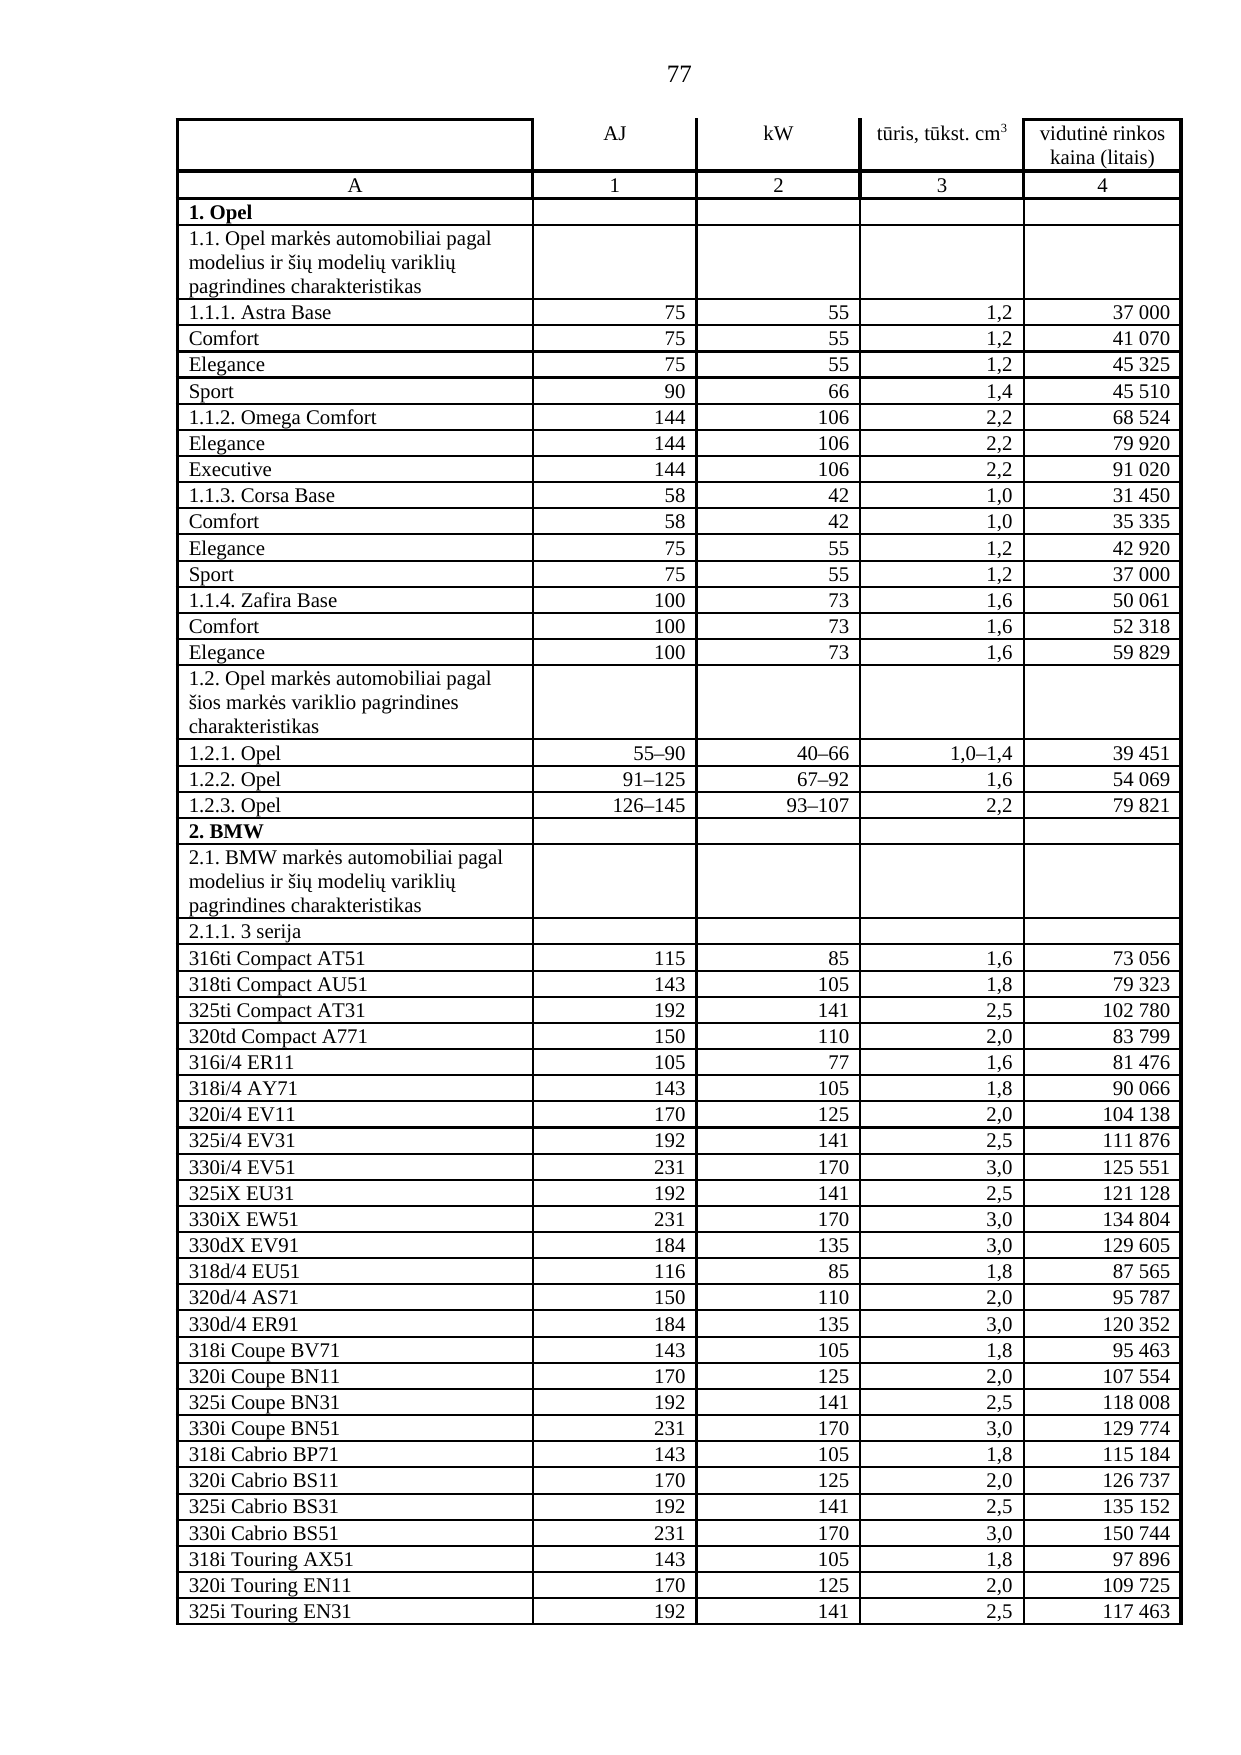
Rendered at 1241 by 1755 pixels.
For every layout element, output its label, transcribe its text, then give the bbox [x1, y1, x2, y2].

table_cell 1,8 [861, 1442, 1023, 1466]
table_cell 39 451 [1025, 740, 1179, 764]
table_cell [534, 666, 695, 738]
table_cell 330iX EW51 [179, 1207, 532, 1231]
table_cell [534, 200, 695, 224]
table_cell 2,2 [861, 405, 1023, 429]
table_cell 100 [534, 614, 695, 638]
table_cell 2,5 [861, 998, 1023, 1022]
table_cell 144 [534, 405, 695, 429]
table_cell 91 020 [1025, 457, 1179, 481]
table_cell 2,0 [861, 1102, 1023, 1126]
table_cell 73 056 [1025, 945, 1179, 969]
table_cell 135 [698, 1233, 859, 1257]
table_cell 1,2 [861, 353, 1023, 376]
table_cell 75 [534, 353, 695, 376]
table_cell 144 [534, 457, 695, 481]
table_header [179, 121, 531, 169]
table_cell 116 [534, 1259, 695, 1283]
table_cell Elegance [179, 353, 532, 376]
table_cell 192 [534, 1390, 695, 1414]
table_cell Sport [179, 379, 532, 403]
table_cell 85 [698, 945, 859, 969]
table_cell Sport [179, 562, 532, 586]
table_cell 1,4 [861, 379, 1023, 403]
table_cell 1,0 [861, 483, 1023, 507]
table_cell 106 [698, 431, 859, 455]
table_cell 79 920 [1025, 431, 1179, 455]
table_cell 318i Touring AX51 [179, 1547, 532, 1571]
table_cell 2,5 [861, 1390, 1023, 1414]
table_cell 125 [698, 1468, 859, 1492]
table_cell [534, 919, 695, 943]
table_cell 3 [862, 173, 1022, 197]
table_cell 87 565 [1025, 1259, 1179, 1283]
table_cell 105 [698, 1442, 859, 1466]
table_cell 105 [698, 1076, 859, 1100]
table_cell 37 000 [1025, 562, 1179, 586]
table_cell 95 463 [1025, 1338, 1179, 1362]
table_cell 35 335 [1025, 509, 1179, 533]
table_cell 144 [534, 431, 695, 455]
table_cell 3,0 [861, 1416, 1023, 1440]
table_cell 125 551 [1025, 1155, 1179, 1179]
table_cell 318i/4 AY71 [179, 1076, 532, 1100]
table_cell 2 [698, 173, 858, 197]
table_cell 4 [1025, 173, 1179, 197]
table_cell [861, 666, 1023, 738]
table_cell 170 [698, 1155, 859, 1179]
table_cell 126–145 [534, 793, 695, 817]
table_cell 170 [534, 1573, 695, 1597]
table_cell 170 [698, 1207, 859, 1231]
table_cell 318ti Compact AU51 [179, 972, 532, 996]
table_cell 318i Cabrio BP71 [179, 1442, 532, 1466]
table_cell 3,0 [861, 1311, 1023, 1336]
table_cell Comfort [179, 326, 532, 350]
table_cell 170 [698, 1521, 859, 1545]
table_cell 2,5 [861, 1599, 1023, 1623]
table_cell 330i Coupe BN51 [179, 1416, 532, 1440]
table_cell [1025, 845, 1179, 917]
table_cell 105 [534, 1050, 695, 1074]
table_cell 1.2.3. Opel [179, 793, 532, 817]
table_cell 75 [534, 562, 695, 586]
table_cell 330i Cabrio BS51 [179, 1521, 532, 1545]
table_cell 81 476 [1025, 1050, 1179, 1074]
table_cell 1.2.2. Opel [179, 767, 532, 791]
table_cell 2,0 [861, 1468, 1023, 1492]
table_cell 75 [534, 326, 695, 350]
table_cell 150 744 [1025, 1521, 1179, 1545]
table_cell 54 069 [1025, 767, 1179, 791]
table_cell 105 [698, 972, 859, 996]
table_cell 2,0 [861, 1024, 1023, 1048]
table_cell 320i Coupe BN11 [179, 1364, 532, 1388]
table_cell [1025, 666, 1179, 738]
table_cell 95 787 [1025, 1285, 1179, 1309]
table_cell [698, 845, 859, 917]
table_cell 231 [534, 1207, 695, 1231]
table_cell 316ti Compact AT51 [179, 945, 532, 969]
table_cell 125 [698, 1102, 859, 1126]
table_cell 115 184 [1025, 1442, 1179, 1466]
table_cell 184 [534, 1233, 695, 1257]
table_cell 170 [534, 1364, 695, 1388]
table_cell 105 [698, 1338, 859, 1362]
table_cell 2,2 [861, 457, 1023, 481]
table_cell 2,0 [861, 1285, 1023, 1309]
table_cell 52 318 [1025, 614, 1179, 638]
table_cell 2,2 [861, 431, 1023, 455]
table_cell 75 [534, 300, 695, 324]
table_cell tūris, tūkst. cm3 [862, 118, 1022, 169]
table_cell 330d/4 ER91 [179, 1311, 532, 1336]
table_cell 66 [698, 379, 859, 403]
table_cell [698, 819, 859, 843]
table_cell 79 323 [1025, 972, 1179, 996]
table_cell 73 [698, 614, 859, 638]
table_cell 42 [698, 509, 859, 533]
table_cell 105 [698, 1547, 859, 1571]
table_cell 2. BMW [179, 819, 532, 843]
table_cell 143 [534, 1076, 695, 1100]
table_cell [861, 200, 1023, 224]
table_cell 90 066 [1025, 1076, 1179, 1100]
table_cell [861, 845, 1023, 917]
table_cell 110 [698, 1285, 859, 1309]
table_cell 100 [534, 588, 695, 612]
table_cell 2,0 [861, 1573, 1023, 1597]
table_cell 90 [534, 379, 695, 403]
table_cell 106 [698, 457, 859, 481]
table_cell [861, 919, 1023, 943]
table_cell 1,8 [861, 1076, 1023, 1100]
table_cell 184 [534, 1311, 695, 1336]
table_cell 125 [698, 1364, 859, 1388]
table_cell 135 [698, 1311, 859, 1336]
table_cell 67–92 [698, 767, 859, 791]
table_cell 129 605 [1025, 1233, 1179, 1257]
table_cell 55 [698, 353, 859, 376]
table_cell 107 554 [1025, 1364, 1179, 1388]
table_cell 3,0 [861, 1207, 1023, 1231]
table_cell 320i Touring EN11 [179, 1573, 532, 1597]
table_cell 91–125 [534, 767, 695, 791]
table_cell 2,0 [861, 1364, 1023, 1388]
table_cell 143 [534, 972, 695, 996]
table_cell 55 [698, 326, 859, 350]
table_cell 192 [534, 1181, 695, 1205]
table_cell 45 325 [1025, 353, 1179, 376]
table_cell 3,0 [861, 1155, 1023, 1179]
table_cell 135 152 [1025, 1495, 1179, 1518]
table_cell AJ [534, 118, 695, 169]
table_cell [698, 226, 859, 298]
table_cell 141 [698, 1495, 859, 1518]
table_cell 125 [698, 1573, 859, 1597]
table_cell 1,2 [861, 326, 1023, 350]
table_cell 1,0–1,4 [861, 740, 1023, 764]
table_cell [861, 819, 1023, 843]
table_cell [1025, 919, 1179, 943]
table_cell 109 725 [1025, 1573, 1179, 1597]
table_cell 45 510 [1025, 379, 1179, 403]
table_cell Comfort [179, 509, 532, 533]
table_cell [534, 226, 695, 298]
table_cell 1,8 [861, 972, 1023, 996]
table_cell 325iX EU31 [179, 1181, 532, 1205]
table_cell 141 [698, 1129, 859, 1152]
table_cell 231 [534, 1155, 695, 1179]
table_cell 111 876 [1025, 1129, 1179, 1152]
table_cell 150 [534, 1285, 695, 1309]
table_cell 1. Opel [179, 200, 532, 224]
table_cell 325ti Compact AT31 [179, 998, 532, 1022]
table_cell 141 [698, 1181, 859, 1205]
table_cell [698, 200, 859, 224]
table_cell 1,8 [861, 1338, 1023, 1362]
table_cell 1.2.1. Opel [179, 740, 532, 764]
table_cell 325i Touring EN31 [179, 1599, 532, 1623]
table_cell [698, 919, 859, 943]
table_cell 1,2 [861, 562, 1023, 586]
table_cell 1,8 [861, 1547, 1023, 1571]
table_cell 55 [698, 562, 859, 586]
table_cell 192 [534, 1495, 695, 1518]
table_cell 73 [698, 640, 859, 664]
table_cell 1,6 [861, 945, 1023, 969]
table_cell [861, 226, 1023, 298]
table_cell 31 450 [1025, 483, 1179, 507]
table_cell 110 [698, 1024, 859, 1048]
table_cell 1,6 [861, 614, 1023, 638]
table_cell 59 829 [1025, 640, 1179, 664]
table_cell 102 780 [1025, 998, 1179, 1022]
table_cell 141 [698, 1599, 859, 1623]
table_cell 129 774 [1025, 1416, 1179, 1440]
table_cell 120 352 [1025, 1311, 1179, 1336]
table_cell A [179, 173, 531, 197]
table_cell 2.1.1. 3 serija [179, 919, 532, 943]
table_cell Elegance [179, 431, 532, 455]
table_cell [534, 845, 695, 917]
table_cell 192 [534, 1599, 695, 1623]
table_cell 320i/4 EV11 [179, 1102, 532, 1126]
table_cell Comfort [179, 614, 532, 638]
table_cell 1.1.4. Zafira Base [179, 588, 532, 612]
table_cell 3,0 [861, 1233, 1023, 1257]
table_cell 121 128 [1025, 1181, 1179, 1205]
table_cell 141 [698, 998, 859, 1022]
table_cell 2,5 [861, 1495, 1023, 1518]
table_cell 115 [534, 945, 695, 969]
table_cell 1,6 [861, 1050, 1023, 1074]
table_cell 2,2 [861, 793, 1023, 817]
table_cell 104 138 [1025, 1102, 1179, 1126]
table_cell 320i Cabrio BS11 [179, 1468, 532, 1492]
table_cell 1.1.3. Corsa Base [179, 483, 532, 507]
table_cell 143 [534, 1442, 695, 1466]
table_cell 170 [534, 1468, 695, 1492]
table_header vidutinė rinkos kaina (litais) [1025, 121, 1179, 169]
table_cell 55–90 [534, 740, 695, 764]
table_cell 2.1. BMW markės automobiliai pagal modelius ir šių modelių variklių pagrindines charakteristikas [179, 845, 532, 917]
table_cell [534, 819, 695, 843]
table_cell 55 [698, 535, 859, 559]
table_cell 192 [534, 998, 695, 1022]
table_cell 325i Coupe BN31 [179, 1390, 532, 1414]
table_cell 93–107 [698, 793, 859, 817]
table_cell 192 [534, 1129, 695, 1152]
table_cell 1.2. Opel markės automobiliai pagal šios markės variklio pagrindines charakteristikas [179, 666, 532, 738]
table_cell 330i/4 EV51 [179, 1155, 532, 1179]
table_cell 58 [534, 483, 695, 507]
table_cell 100 [534, 640, 695, 664]
table_cell 1,2 [861, 535, 1023, 559]
table_cell 55 [698, 300, 859, 324]
table_cell 1,6 [861, 767, 1023, 791]
table_cell 134 804 [1025, 1207, 1179, 1231]
table_cell 1,0 [861, 509, 1023, 533]
table_cell 231 [534, 1521, 695, 1545]
table_cell 1,8 [861, 1259, 1023, 1283]
table_cell 1,2 [861, 300, 1023, 324]
table_cell 1.1. Opel markės automobiliai pagal modelius ir šių modelių variklių pagrindines charakteristikas [179, 226, 532, 298]
table_cell 318d/4 EU51 [179, 1259, 532, 1283]
table_cell 143 [534, 1338, 695, 1362]
table_cell 73 [698, 588, 859, 612]
table_cell [698, 666, 859, 738]
table_cell 170 [698, 1416, 859, 1440]
table_cell 320td Compact A771 [179, 1024, 532, 1048]
table_cell 42 [698, 483, 859, 507]
table_cell Elegance [179, 640, 532, 664]
table_cell 318i Coupe BV71 [179, 1338, 532, 1362]
table_cell 126 737 [1025, 1468, 1179, 1492]
table_cell 2,5 [861, 1129, 1023, 1152]
table_cell 325i/4 EV31 [179, 1129, 532, 1152]
table_cell 117 463 [1025, 1599, 1179, 1623]
table_cell 143 [534, 1547, 695, 1571]
table_cell 106 [698, 405, 859, 429]
table_cell 40–66 [698, 740, 859, 764]
table_cell 50 061 [1025, 588, 1179, 612]
table_cell 85 [698, 1259, 859, 1283]
table_cell 231 [534, 1416, 695, 1440]
table_cell [1025, 200, 1179, 224]
table_cell 118 008 [1025, 1390, 1179, 1414]
table_cell 316i/4 ER11 [179, 1050, 532, 1074]
table_cell Executive [179, 457, 532, 481]
table_cell 68 524 [1025, 405, 1179, 429]
table_cell 325i Cabrio BS31 [179, 1495, 532, 1518]
table_cell 97 896 [1025, 1547, 1179, 1571]
table_cell kW [698, 118, 858, 169]
table_cell 170 [534, 1102, 695, 1126]
table_cell 3,0 [861, 1521, 1023, 1545]
table_cell 1.1.2. Omega Comfort [179, 405, 532, 429]
table_cell 330dX EV91 [179, 1233, 532, 1257]
table_cell 150 [534, 1024, 695, 1048]
table_cell 75 [534, 535, 695, 559]
table_cell 41 070 [1025, 326, 1179, 350]
table_cell 83 799 [1025, 1024, 1179, 1048]
table_cell [1025, 226, 1179, 298]
table_cell 79 821 [1025, 793, 1179, 817]
table_cell 320d/4 AS71 [179, 1285, 532, 1309]
table_cell 42 920 [1025, 535, 1179, 559]
table_cell [1025, 819, 1179, 843]
table_cell 77 [698, 1050, 859, 1074]
table_cell 1 [534, 173, 695, 197]
table_cell 1.1.1. Astra Base [179, 300, 532, 324]
table_cell Elegance [179, 535, 532, 559]
table_cell 58 [534, 509, 695, 533]
table_cell 1,6 [861, 588, 1023, 612]
table_cell 37 000 [1025, 300, 1179, 324]
table_cell 1,6 [861, 640, 1023, 664]
table_cell 2,5 [861, 1181, 1023, 1205]
table_cell 141 [698, 1390, 859, 1414]
